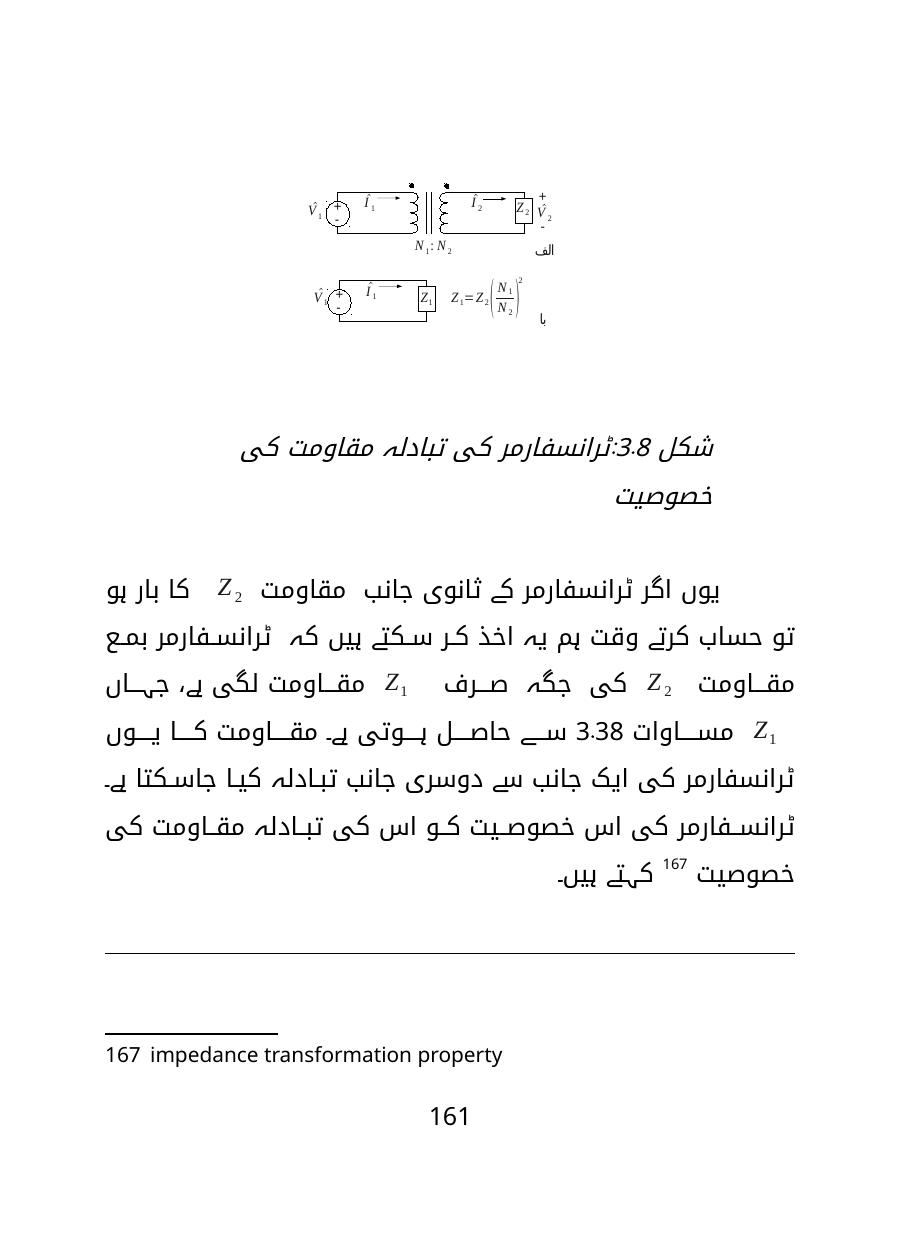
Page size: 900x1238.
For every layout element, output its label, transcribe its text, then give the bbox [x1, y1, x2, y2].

text impedance transformation property [105, 1040, 795, 1068]
text یوں اگر ٹرانسفارمر کے ثانوی جانب مقاومت کا بار ہو تو حساب کرتے وقت ہم یہ اخذ کر سکتے ہیں کہ ٹرانسفارمر بمع مقاومت کی جگہ صرف مقاومت لگی ہے، جہاں مساوات 3.38 سے حاصل ہوتی ہے۔ مقاومت کا یوں ٹرانسفارمر کی ایک جانب سے دوسری جانب تبادلہ کیا جاسکتا ہے۔ٹرانسفارمر کی اس خصوصیت کو اس کی تبادلہ مقاومت کی خصوصیت کہتے ہیں۔ [105, 215, 795, 898]
text شکل 3.8:ٹرانسفارمر کی تبادلہ مقاومت کی خصوصیت [187, 218, 712, 519]
